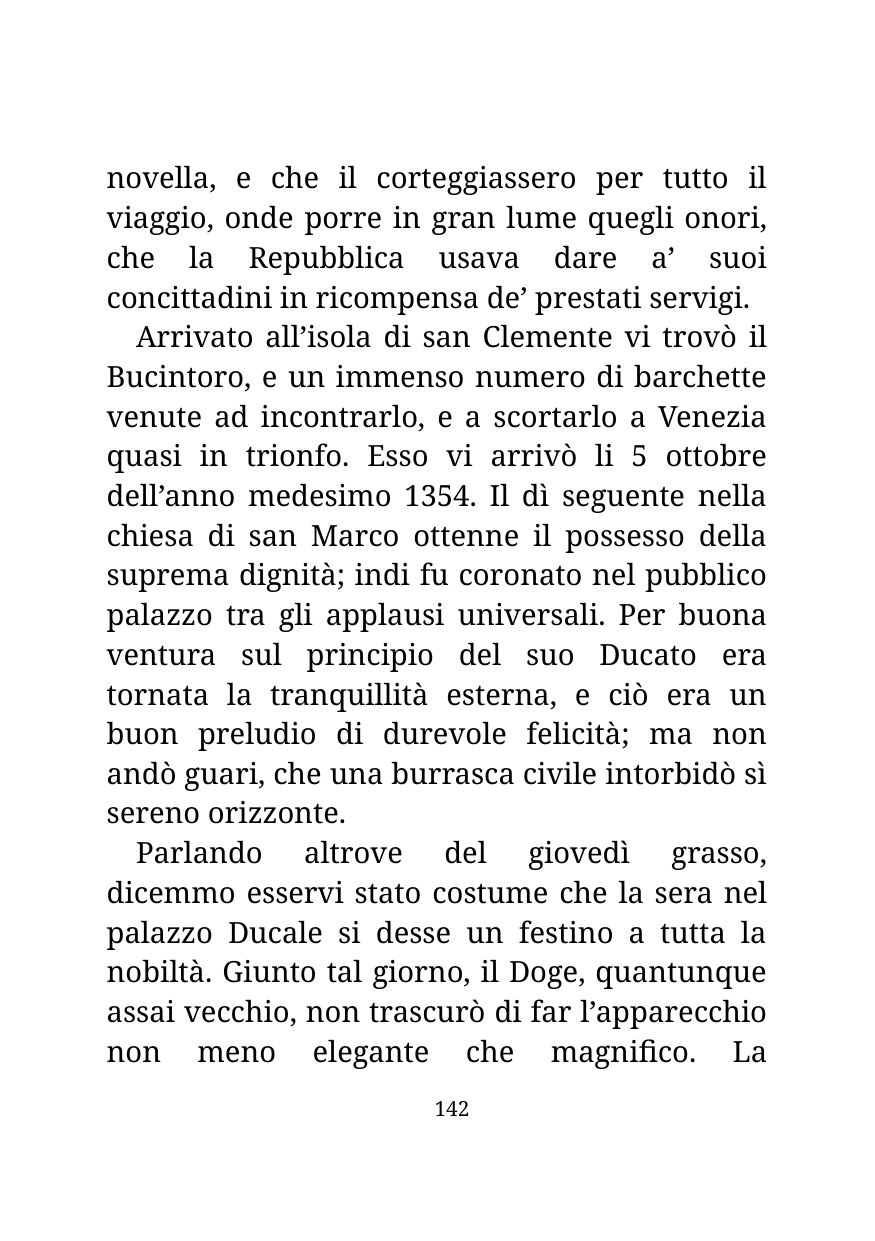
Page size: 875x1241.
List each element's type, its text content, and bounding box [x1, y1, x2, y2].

text Parlando altrove del giovedì grasso, dicemmo esservi stato costume che la sera nel palazzo Ducale si desse un festino a tutta la nobiltà. Giunto tal giorno, il Doge, quantunque assai vecchio, non trascurò di far l’apparecchio non meno elegante che magnifico. La [106, 832, 768, 1071]
text Arrivato all’isola di san Clemente vi trovò il Bucintoro, e un immenso numero di barchette venute ad incontrarlo, e a scortarlo a Venezia quasi in trionfo. Esso vi arrivò li 5 ottobre dell’anno medesimo 1354. Il dì seguente nella chiesa di san Marco ottenne il possesso della suprema dignità; indi fu coronato nel pubblico palazzo tra gli applausi universali. Per buona ventura sul principio del suo Ducato era tornata la tranquillità esterna, e ciò era un buon preludio di durevole felicità; ma non andò guari, che una burrasca civile intorbidò sì sereno orizzonte. [106, 317, 768, 832]
text novella, e che il corteggiassero per tutto il viaggio, onde porre in gran lume quegli onori, che la Repubblica usava dare a’ suoi concittadini in ricompensa de’ prestati servigi. [106, 158, 768, 317]
